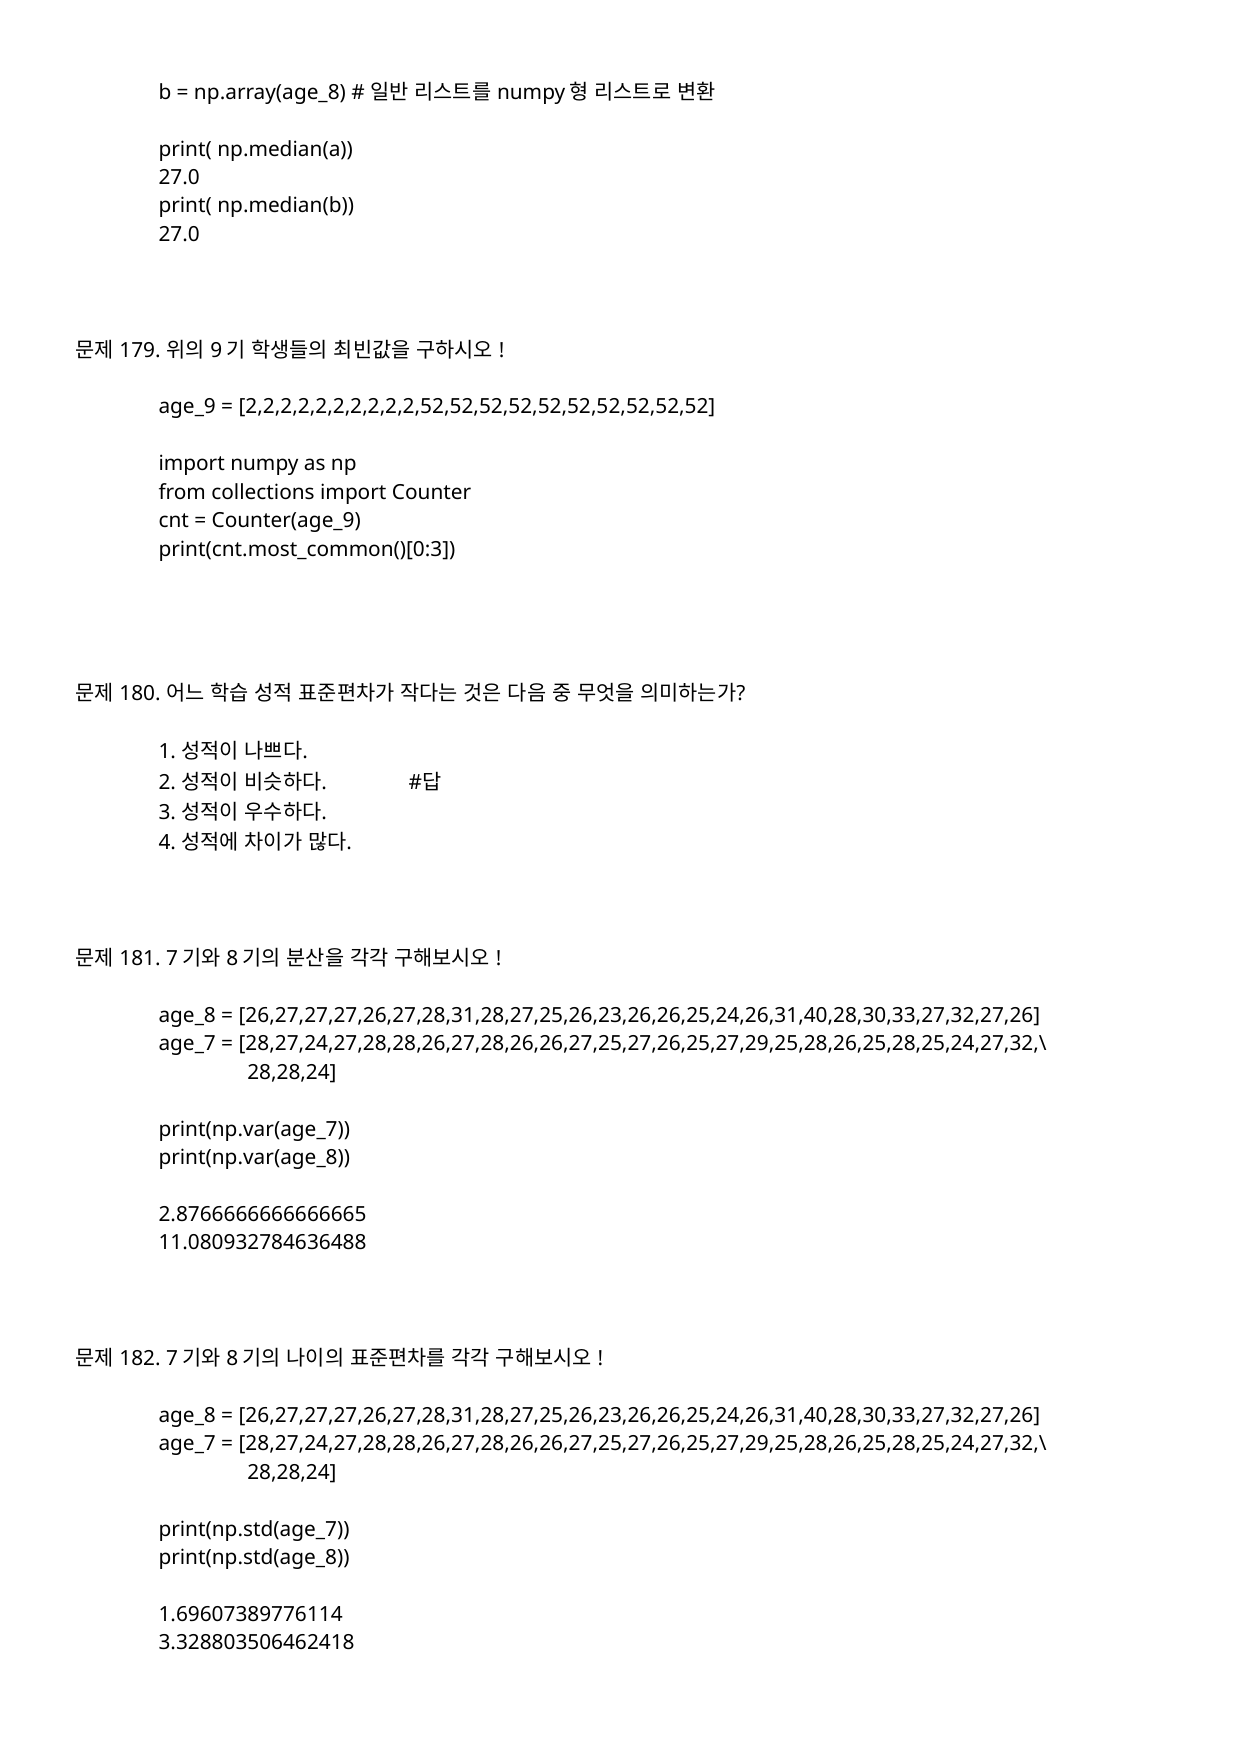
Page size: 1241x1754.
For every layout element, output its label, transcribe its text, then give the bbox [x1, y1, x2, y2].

text print( np.median(b)) [75, 191, 1165, 219]
text 문제 179. 위의 9기 학생들의 최빈값을 구하시오 ! [75, 333, 1165, 363]
text 2. 성적이 비슷하다. #답 [75, 765, 1165, 795]
text print(np.var(age_7)) [75, 1114, 1165, 1142]
text age_7 = [28,27,24,27,28,28,26,27,28,26,26,27,25,27,26,25,27,29,25,28,26,25,28,25,24,27,32,\ [75, 1028, 1165, 1057]
text 3. 성적이 우수하다. [75, 795, 1165, 826]
text print(cnt.most_common()[0:3]) [75, 534, 1165, 562]
text 문제 181. 7기와 8기의 분산을 각각 구해보시오 ! [75, 941, 1165, 972]
text print(np.var(age_8)) [75, 1142, 1165, 1171]
text age_9 = [2,2,2,2,2,2,2,2,2,2,52,52,52,52,52,52,52,52,52,52] [75, 392, 1165, 420]
text 11.080932784636488 [75, 1227, 1165, 1256]
text age_8 = [26,27,27,27,26,27,28,31,28,27,25,26,23,26,26,25,24,26,31,40,28,30,33,27,32,27,26] [75, 1400, 1165, 1428]
text print( np.median(a)) [75, 134, 1165, 162]
text 28,28,24] [75, 1457, 1165, 1485]
text from collections import Counter [75, 477, 1165, 505]
text cnt = Counter(age_9) [75, 505, 1165, 534]
text print(np.std(age_8)) [75, 1542, 1165, 1571]
text age_8 = [26,27,27,27,26,27,28,31,28,27,25,26,23,26,26,25,24,26,31,40,28,30,33,27,32,27,26] [75, 1000, 1165, 1028]
text 4. 성적에 차이가 많다. [75, 826, 1165, 856]
text 27.0 [75, 162, 1165, 191]
text 2.8766666666666665 [75, 1199, 1165, 1227]
text age_7 = [28,27,24,27,28,28,26,27,28,26,26,27,25,27,26,25,27,29,25,28,26,25,28,25,24,27,32,\ [75, 1428, 1165, 1457]
text import numpy as np [75, 448, 1165, 477]
text b = np.array(age_8) # 일반 리스트를 numpy형 리스트로 변환 [75, 75, 1165, 105]
text 28,28,24] [75, 1057, 1165, 1085]
text 1.69607389776114 [75, 1599, 1165, 1627]
text 3.328803506462418 [75, 1627, 1165, 1656]
text print(np.std(age_7)) [75, 1514, 1165, 1542]
text 27.0 [75, 219, 1165, 247]
text 문제 182. 7기와 8기의 나이의 표준편차를 각각 구해보시오 ! [75, 1341, 1165, 1372]
text 1. 성적이 나쁘다. [75, 735, 1165, 765]
text 문제 180. 어느 학습 성적 표준편차가 작다는 것은 다음 중 무엇을 의미하는가? [75, 676, 1165, 706]
